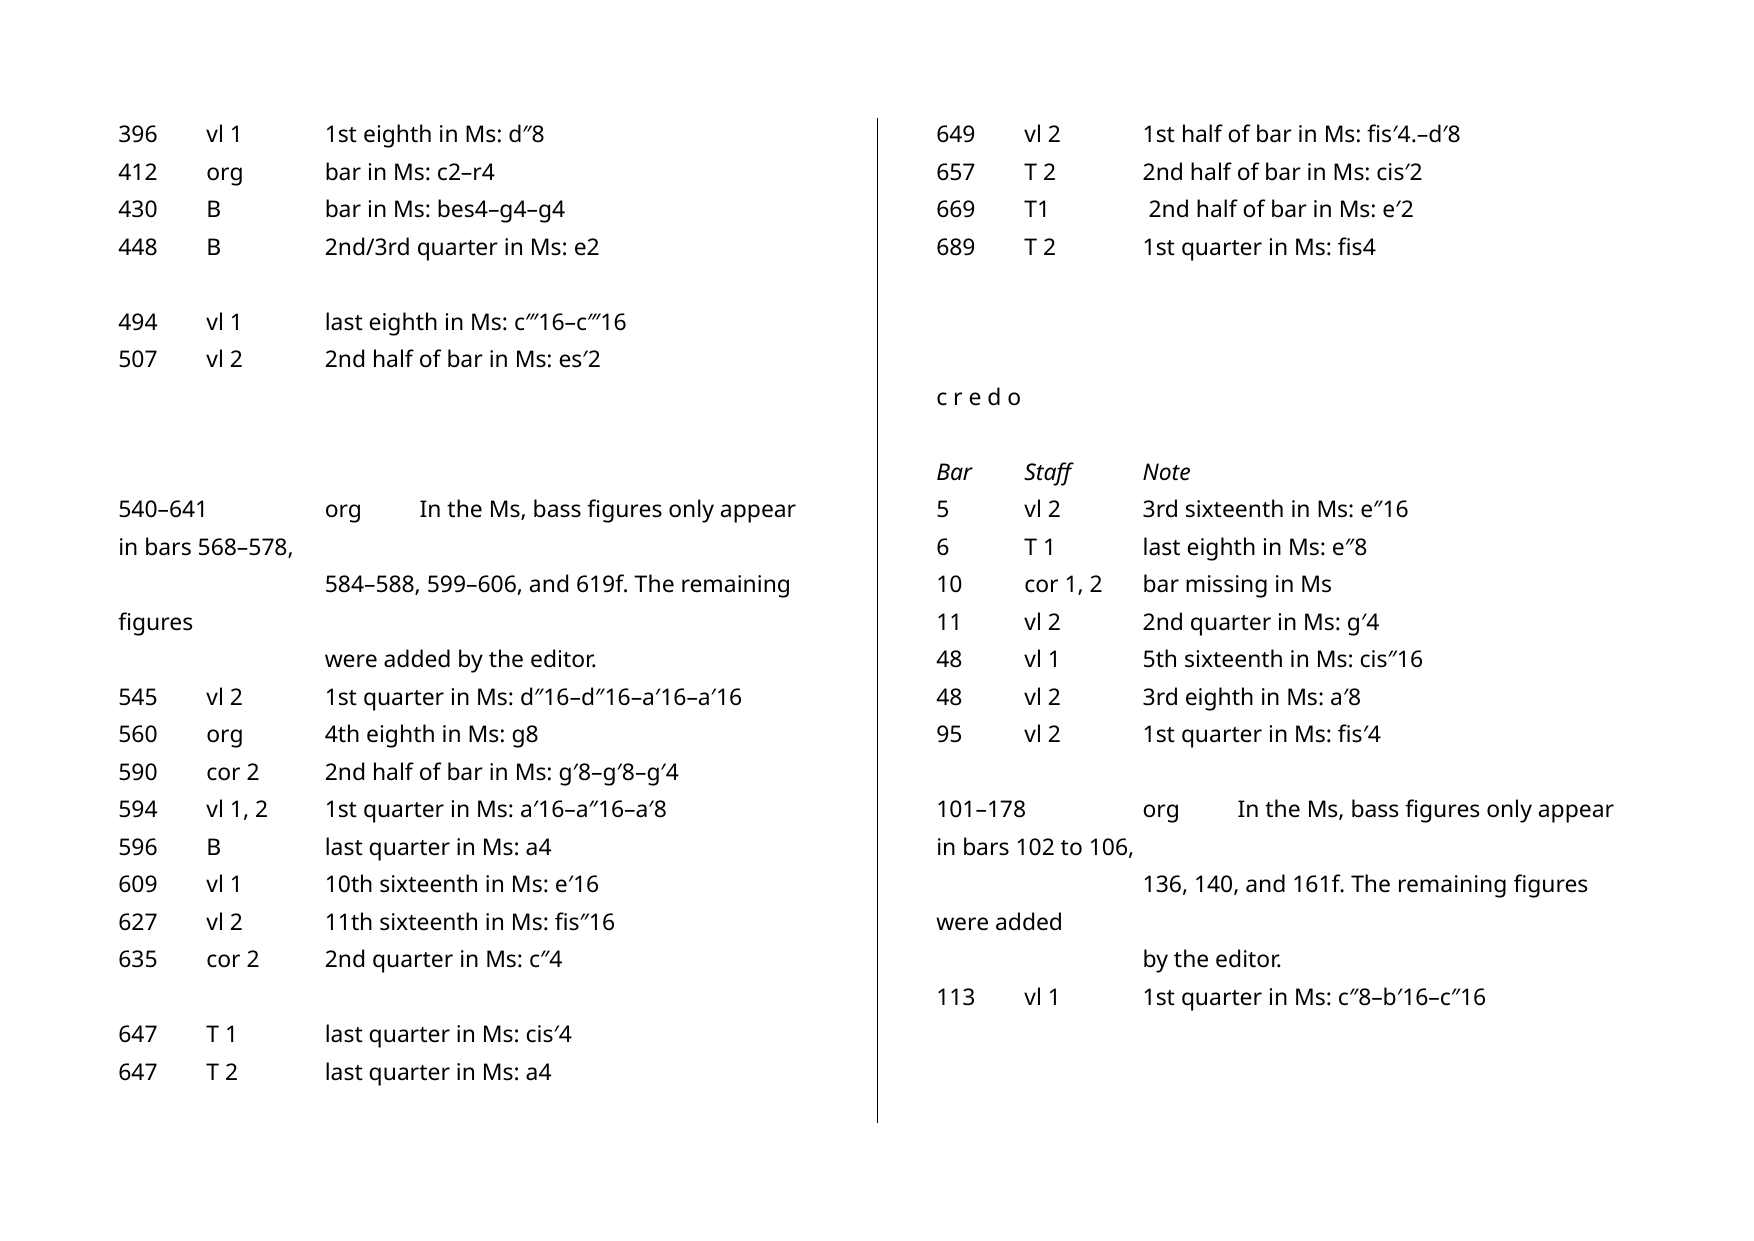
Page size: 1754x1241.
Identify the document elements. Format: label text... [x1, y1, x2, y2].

text 649 vl 2 1st half of bar in Ms: fis′4.–d′8 657 T 2 2nd half of bar in Ms: cis′2 669 T1 2nd half of bar in Ms: e′2 689 T 2 1st quarter in Ms: fis4 c r e d o [936, 118, 1636, 412]
text 396 vl 1 1st eighth in Ms: d″8 412 org bar in Ms: c2–r4 430 B bar in Ms: bes4–g4–g4 448 B 2nd/3rd quarter in Ms: e2 494 vl 1 last eighth in Ms: c‴16–c‴16 507 vl 2 2nd half of bar in Ms: es′2 540–641 org In the Ms, bass figures only appear in bars 568–578, 584–588, 599–606, and 619f. The remaining figures were added by the editor. 545 vl 2 1st quarter in Ms: d″16–d″16–a′16–a′16 560 org 4th eighth in Ms: g8 590 cor 2 2nd half of bar in Ms: g′8–g′8–g′4 594 vl 1, 2 1st quarter in Ms: a′16–a″16–a′8 596 B last quarter in Ms: a4 609 vl 1 10th sixteenth in Ms: e′16 627 vl 2 11th sixteenth in Ms: fis″16 635 cor 2 2nd quarter in Ms: c″4 647 T 1 last quarter in Ms: cis′4 647 T 2 last quarter in Ms: a4 [118, 118, 818, 1087]
text Bar Staff Note 5 vl 2 3rd sixteenth in Ms: e″16 6 T 1 last eighth in Ms: e″8 10 cor 1, 2 bar missing in Ms 11 vl 2 2nd quarter in Ms: g′4 48 vl 1 5th sixteenth in Ms: cis″16 48 vl 2 3rd eighth in Ms: a′8 95 vl 2 1st quarter in Ms: fis′4 101–178 org In the Ms, bass figures only appear in bars 102 to 106, 136, 140, and 161f. The remaining figures were added by the editor. 113 vl 1 1st quarter in Ms: c″8–b′16–c″16 [936, 456, 1636, 1012]
